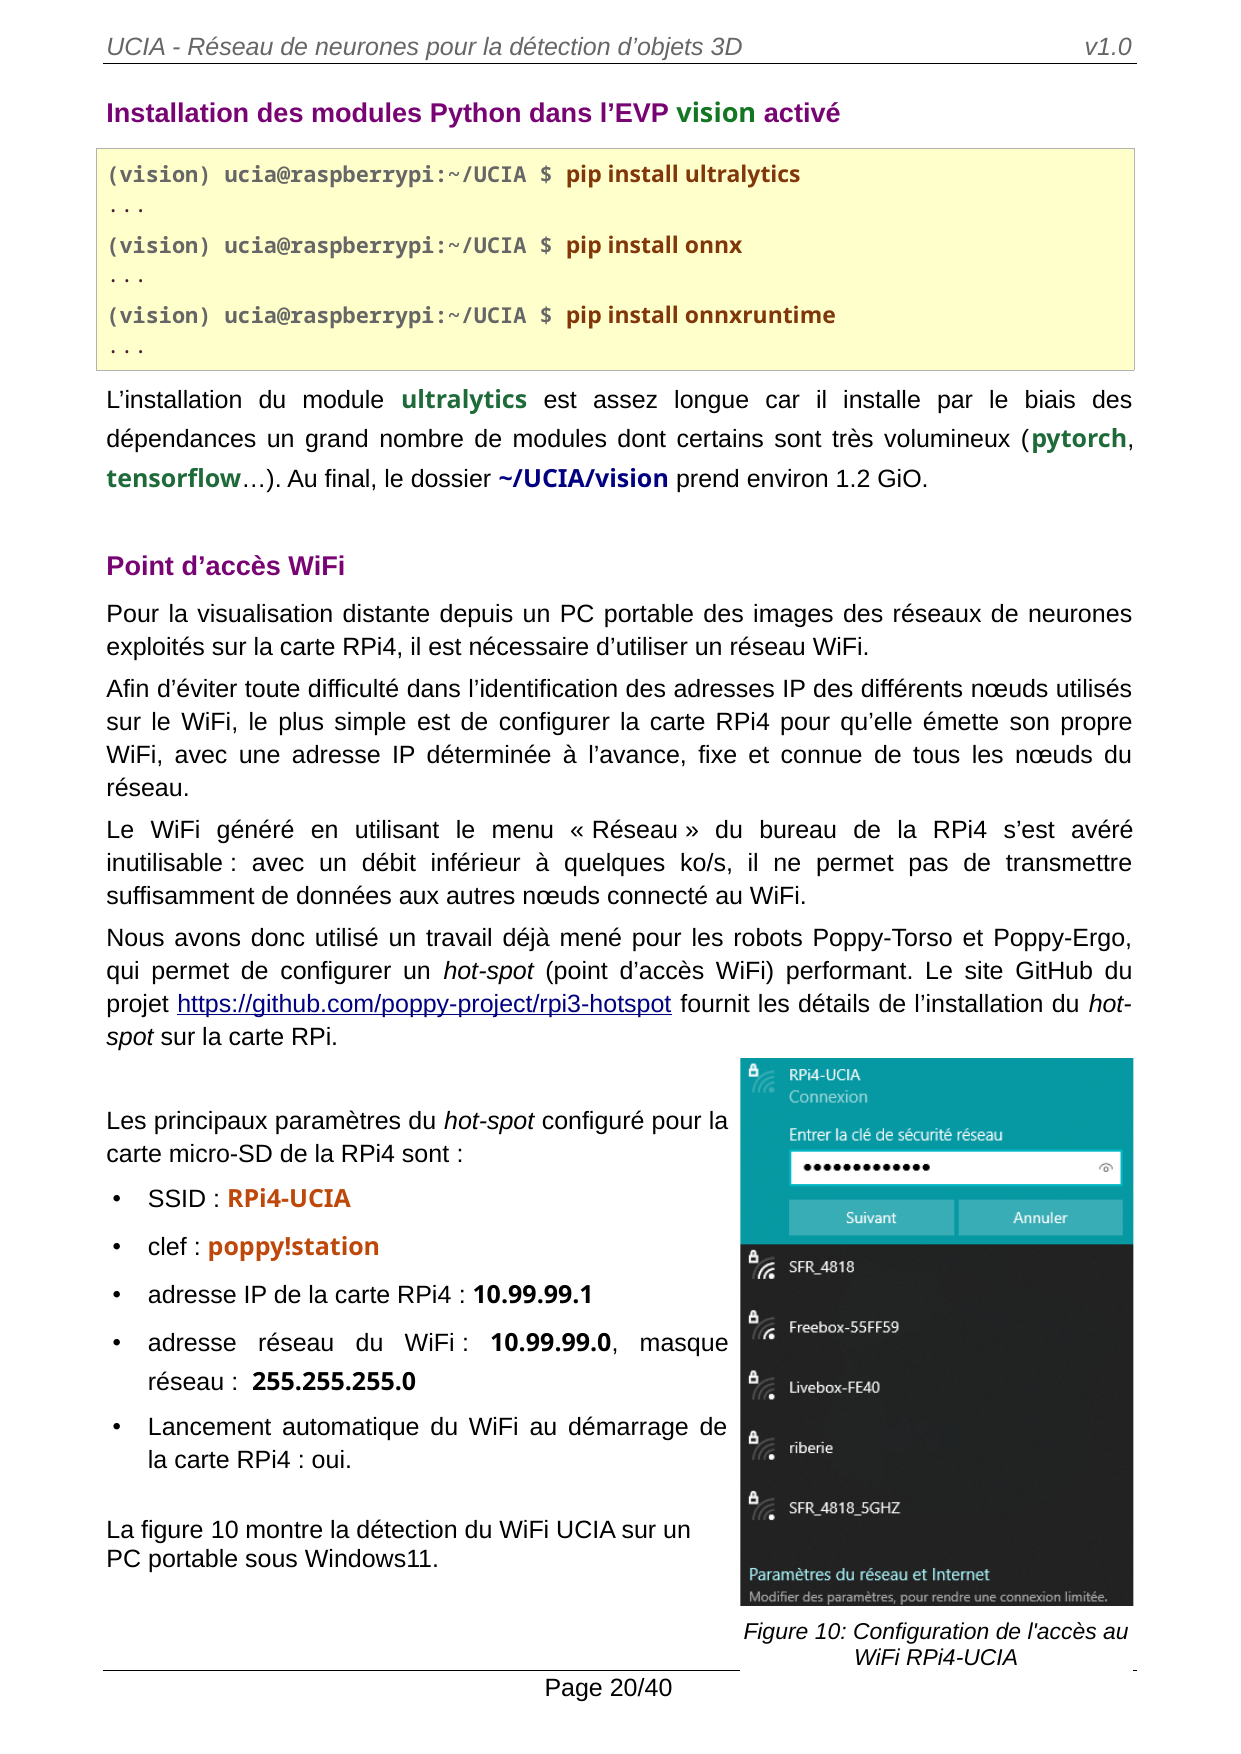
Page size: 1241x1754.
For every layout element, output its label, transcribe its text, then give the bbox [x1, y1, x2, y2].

text Figure 10: Configuration de l'accès au WiFi RPi4-UCIA [740, 1606, 1133, 1671]
picture [740, 1058, 1134, 1606]
text (vision) ucia@raspberrypi:~/UCIA $ pip install ultralytics ... [97, 149, 1134, 218]
list adresse IP de la carte RPi4 : 10.99.99.1 [112, 1277, 740, 1311]
list Lancement automatique du WiFi au démarrage de la carte RPi4 : oui. [112, 1412, 740, 1474]
subtitle Installation des modules Python dans l’EVP vision activé [106, 94, 1134, 131]
text Les principaux paramètres du hot-spot configuré pour la carte micro-SD de la RPi4 sont : [106, 1106, 740, 1167]
text Pour la visualisation distante depuis un PC portable des images des réseaux de neurones exploités sur la carte RPi4, il est nécessaire d’utiliser un réseau WiFi. [106, 599, 1134, 661]
text Afin d’éviter toute difficulté dans l’identification des adresses IP des différents nœuds utilisés sur le WiFi, le plus simple est de configurer la carte RPi4 pour qu’elle émette son propre WiFi, avec une adresse IP déterminée à l’avance, fixe et connue de tous les nœuds du réseau. [106, 674, 1134, 802]
text Nous avons donc utilisé un travail déjà mené pour les robots Poppy-Torso et Poppy-Ergo, qui permet de configurer un hot-spot (point d’accès WiFi) performant. Le site GitHub du projet https://github.com/poppy-project/rpi3-hotspot fournit les détails de l’installation du hot-spot sur la carte RPi. [106, 923, 1134, 1058]
list SSID : RPi4-UCIA [112, 1181, 740, 1214]
list adresse réseau du WiFi : 10.99.99.0, masque réseau : 255.255.255.0 [112, 1324, 740, 1398]
text L’installation du module ultralytics est assez longue car il installe par le biais des dépendances un grand nombre de modules dont certains sont très volumineux (pytorch, tensorflow…). Au final, le dossier ~/UCIA/vision prend environ 1.2 GiO. [106, 382, 1134, 494]
text (vision) ucia@raspberrypi:~/UCIA $ pip install onnxruntime ... [97, 290, 1134, 370]
text La figure 10 montre la détection du WiFi UCIA sur un PC portable sous Windows11. [106, 1516, 740, 1573]
list clef : poppy!station [112, 1228, 740, 1263]
text (vision) ucia@raspberrypi:~/UCIA $ pip install onnx ... [97, 219, 1134, 289]
text Le WiFi généré en utilisant le menu « Réseau » du bureau de la RPi4 s’est avéré inutilisable : avec un débit inférieur à quelques ko/s, il ne permet pas de transmettre suffisamment de données aux autres nœuds connecté au WiFi. [106, 815, 1134, 910]
subtitle Point d’accès WiFi [106, 550, 1134, 581]
